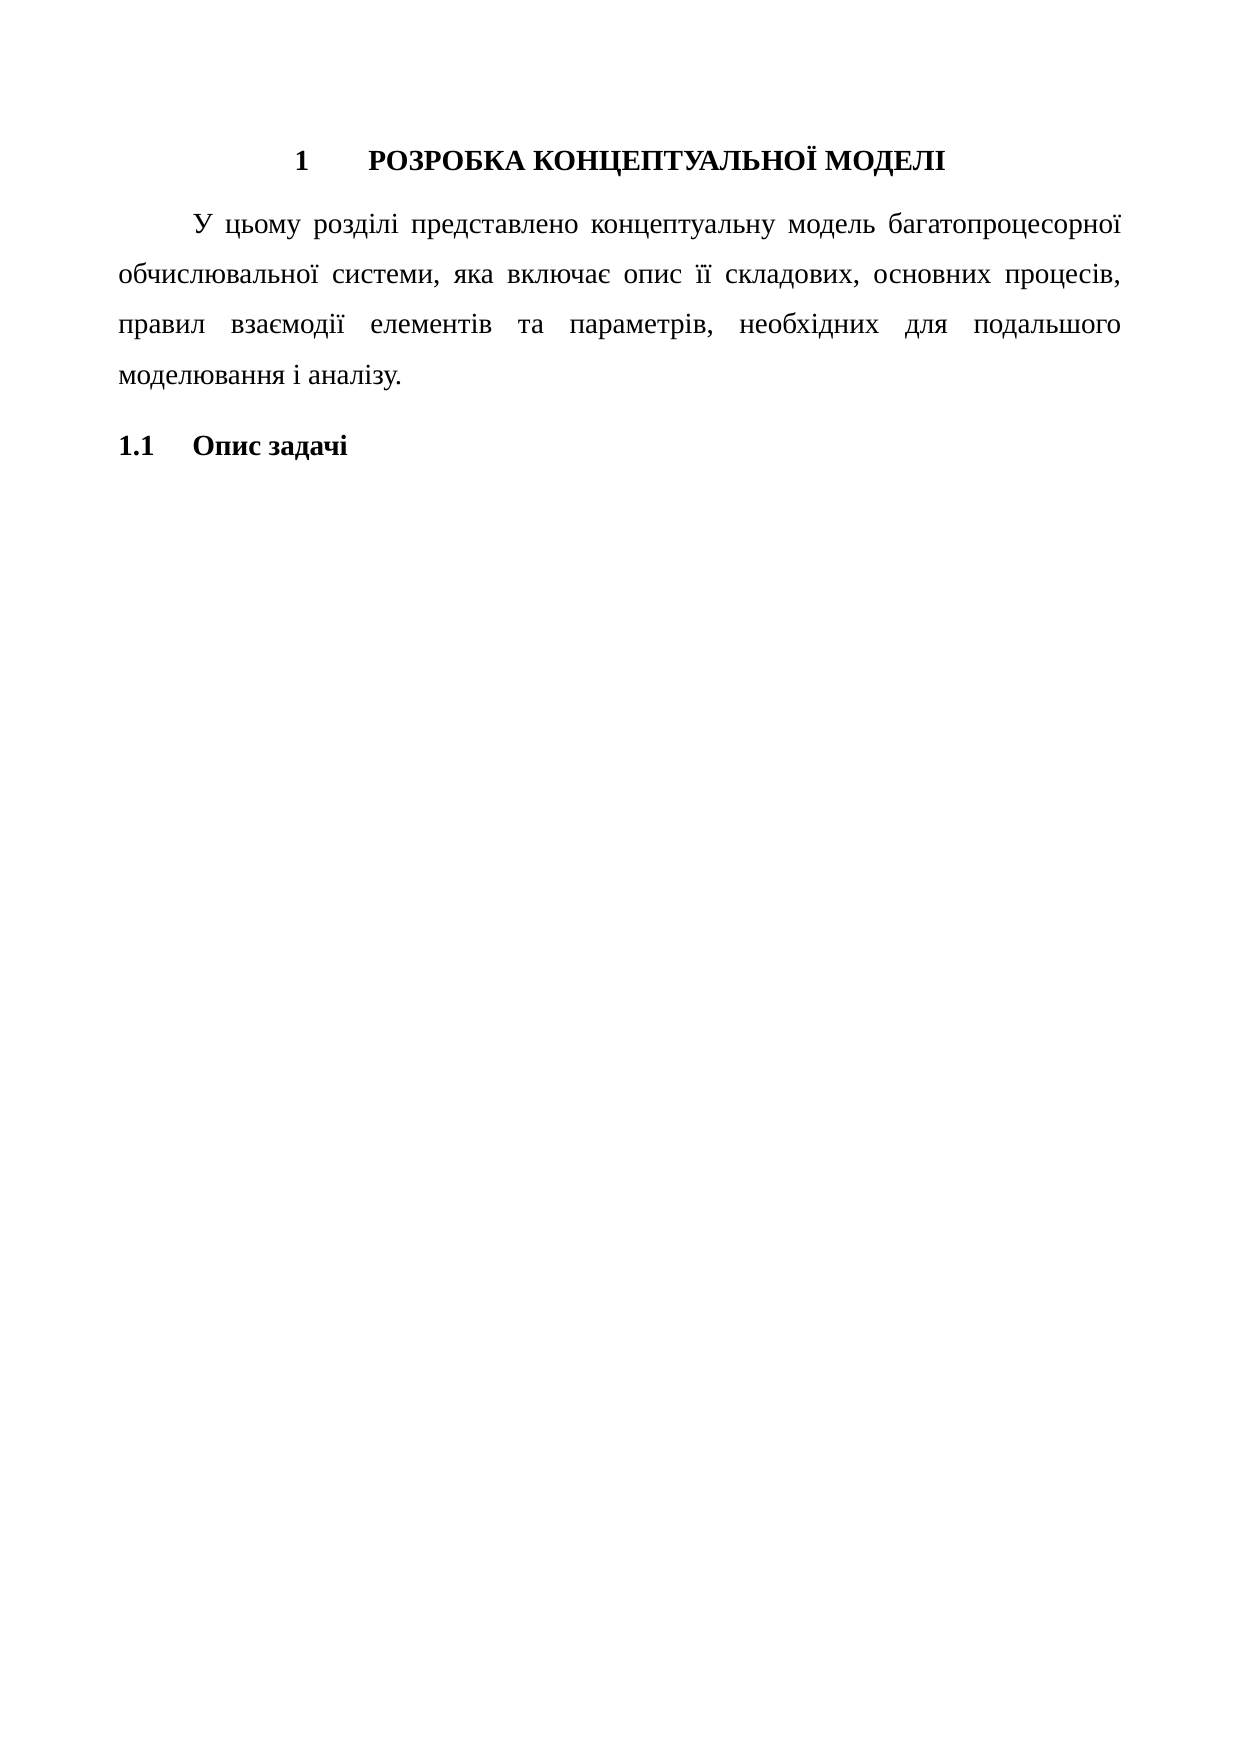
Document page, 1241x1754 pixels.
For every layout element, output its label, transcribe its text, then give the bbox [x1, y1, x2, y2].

text У цьому розділі представлено концептуальну модель багатопроцесорної обчислювальної системи, яка включає опис її складових, основних процесів, правил взаємодії елементів та параметрів, необхідних для подальшого моделювання і аналізу. [118, 206, 1122, 390]
subtitle Опис задачі [118, 428, 1122, 462]
subtitle Розробка концептуальної моделі [118, 143, 1122, 177]
